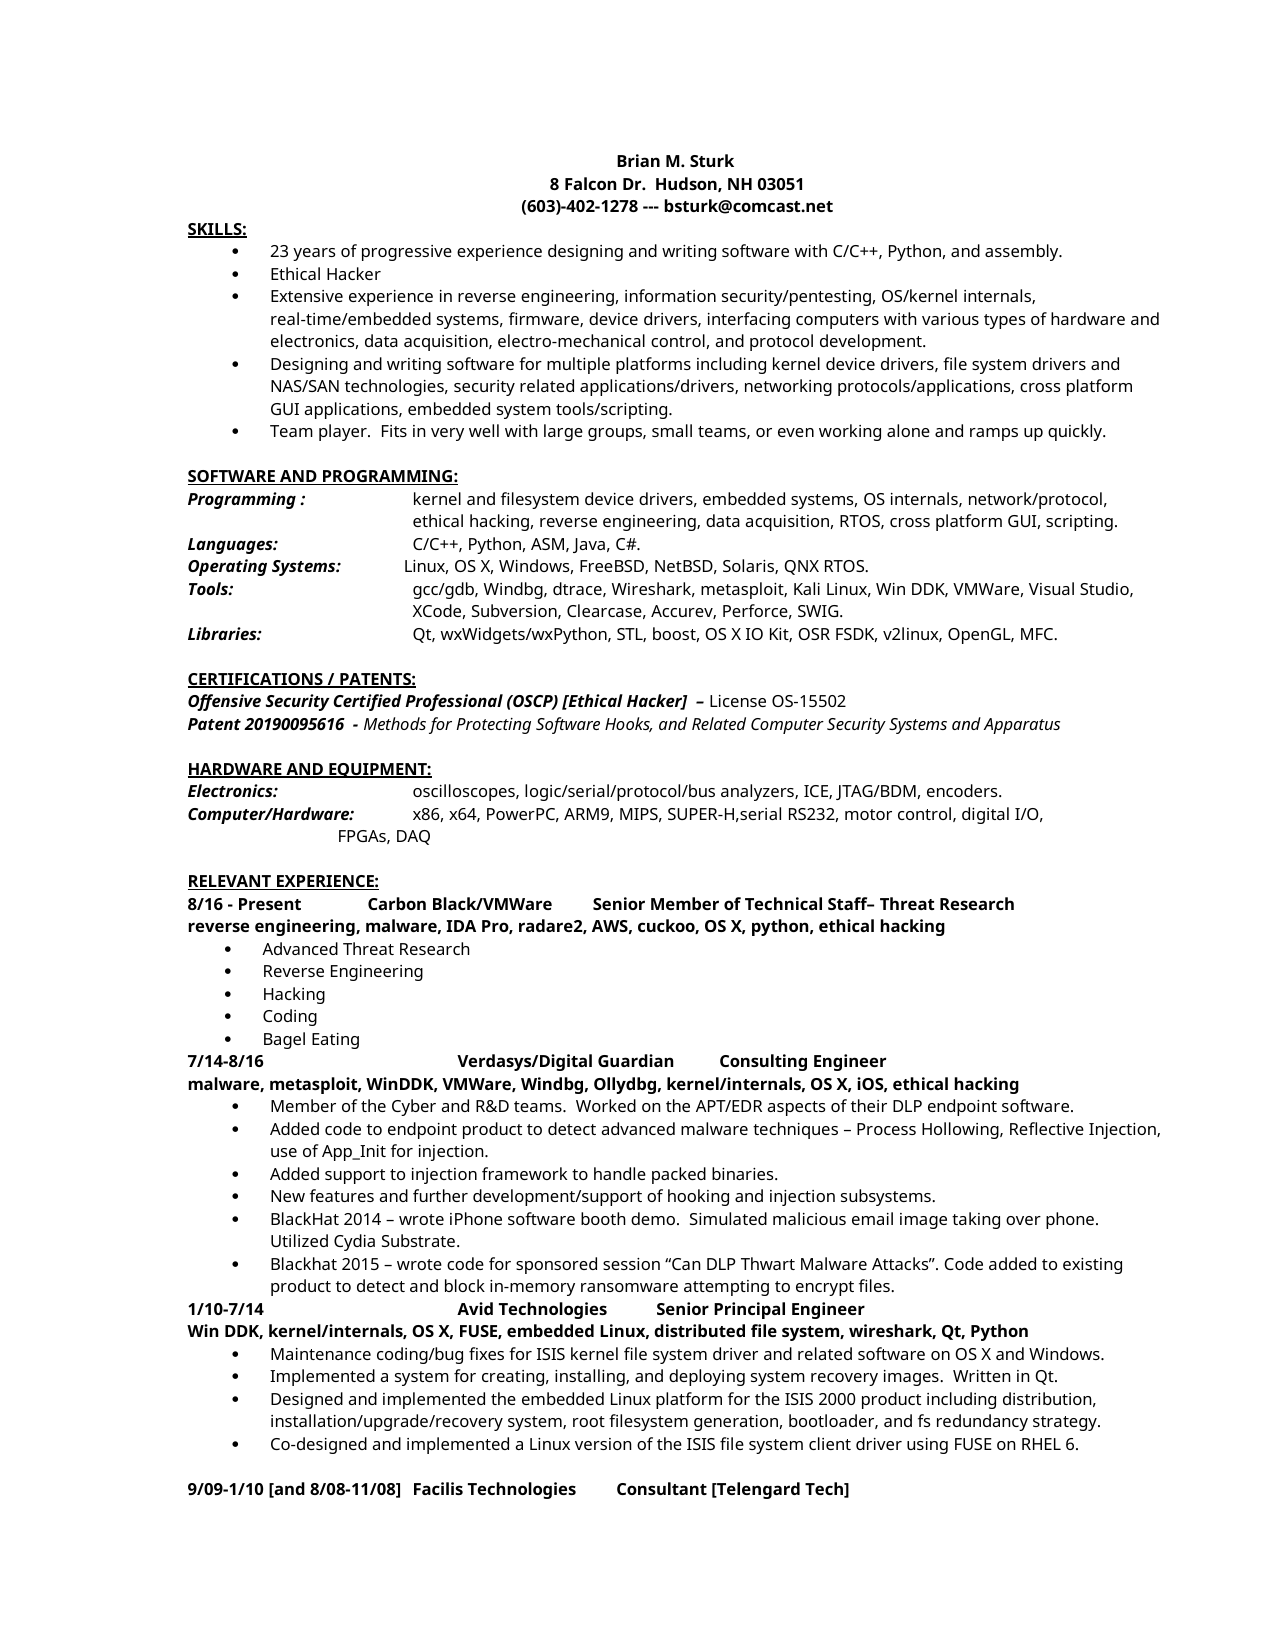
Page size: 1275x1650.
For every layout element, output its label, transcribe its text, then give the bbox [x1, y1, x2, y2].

list BlackHat 2014 – wrote iPhone software booth demo. Simulated malicious email image taking over phone. Utilized Cydia Substrate. [232, 1207, 1162, 1252]
text Patent 20190095616 - Methods for Protecting Software Hooks, and Related Computer Security Systems and Apparatus [187, 712, 1162, 735]
list Advanced Threat Research [225, 937, 1162, 960]
text HARDWARE AND EQUIPMENT: [187, 757, 1162, 780]
text 7/14-8/16 Verdasys/Digital Guardian Consulting Engineer [187, 1050, 1162, 1072]
list Added code to endpoint product to detect advanced malware techniques – Process Hollowing, Reflective Injection, use of App_Init for injection. [232, 1117, 1162, 1162]
text 9/09-1/10 [and 8/08-11/08] Facilis Technologies Consultant [Telengard Tech] [187, 1477, 1162, 1500]
text malware, metasploit, WinDDK, VMWare, Windbg, Ollydbg, kernel/internals, OS X, iOS, ethical hacking [187, 1072, 1162, 1095]
list Designed and implemented the embedded Linux platform for the ISIS 2000 product including distribution, installation/upgrade/recovery system, root filesystem generation, bootloader, and fs redundancy strategy. [232, 1387, 1162, 1432]
text FPGAs, DAQ [112, 825, 1162, 847]
subtitle 8 Falcon Dr. Hudson, NH 03051 [187, 172, 1162, 195]
list Bagel Eating [225, 1027, 1162, 1050]
text reverse engineering, malware, IDA Pro, radare2, AWS, cuckoo, OS X, python, ethical hacking [187, 915, 1162, 937]
list Team player. Fits in very well with large groups, small teams, or even working alone and ramps up quickly. [232, 420, 1162, 442]
list Member of the Cyber and R&D teams. Worked on the APT/EDR aspects of their DLP endpoint software. [232, 1095, 1162, 1117]
list Co-designed and implemented a Linux version of the ISIS file system client driver using FUSE on RHEL 6. [232, 1432, 1162, 1455]
list Implemented a system for creating, installing, and deploying system recovery images. Written in Qt. [232, 1365, 1162, 1387]
list Hacking [225, 982, 1162, 1005]
list Added support to injection framework to handle packed binaries. [232, 1162, 1162, 1185]
text CERTIFICATIONS / PATENTS: [187, 667, 1162, 690]
text Brian M. Sturk [187, 150, 1162, 172]
text 8/16 - Present Carbon Black/VMWare Senior Member of Technical Staff– Threat Research [187, 892, 1162, 915]
text Computer/Hardware: x86, x64, PowerPC, ARM9, MIPS, SUPER-H,serial RS232, motor control, digital I/O, [187, 802, 1162, 825]
text Tools: gcc/gdb, Windbg, dtrace, Wireshark, metasploit, Kali Linux, Win DDK, VMWare, Visual Studio, XCode, Subversion, Clearcase, Accurev, Perforce, SWIG. [187, 577, 1162, 622]
list Reverse Engineering [225, 960, 1162, 982]
text RELEVANT EXPERIENCE: [187, 870, 1162, 892]
text SOFTWARE AND PROGRAMMING: [187, 465, 1162, 487]
text SKILLS: [187, 217, 1162, 240]
list Coding [225, 1005, 1162, 1027]
text 1/10-7/14 Avid Technologies Senior Principal Engineer [187, 1297, 1162, 1320]
text Libraries: Qt, wxWidgets/wxPython, STL, boost, OS X IO Kit, OSR FSDK, v2linux, OpenGL, MFC. [187, 622, 1162, 645]
text Languages: C/C++, Python, ASM, Java, C#. [187, 532, 1162, 555]
list Ethical Hacker [232, 262, 1162, 285]
list Extensive experience in reverse engineering, information security/pentesting, OS/kernel internals, real-time/embedded systems, firmware, device drivers, interfacing computers with various types of hardware and electronics, data acquisition, electro-mechanical control, and protocol development. [232, 285, 1162, 352]
list New features and further development/support of hooking and injection subsystems. [232, 1185, 1162, 1207]
text Programming : kernel and filesystem device drivers, embedded systems, OS internals, network/protocol, ethical hacking, reverse engineering, data acquisition, RTOS, cross platform GUI, scripting. [187, 487, 1162, 532]
text Electronics: oscilloscopes, logic/serial/protocol/bus analyzers, ICE, JTAG/BDM, encoders. [187, 780, 1162, 802]
list Blackhat 2015 – wrote code for sponsored session “Can DLP Thwart Malware Attacks”. Code added to existing product to detect and block in-memory ransomware attempting to encrypt files. [232, 1252, 1162, 1297]
text Win DDK, kernel/internals, OS X, FUSE, embedded Linux, distributed file system, wireshark, Qt, Python [187, 1320, 1162, 1342]
list Designing and writing software for multiple platforms including kernel device drivers, file system drivers and NAS/SAN technologies, security related applications/drivers, networking protocols/applications, cross platform GUI applications, embedded system tools/scripting. [232, 352, 1162, 420]
list 23 years of progressive experience designing and writing software with C/C++, Python, and assembly. [232, 240, 1162, 262]
text Offensive Security Certified Professional (OSCP) [Ethical Hacker] – License OS-15502 [187, 690, 1162, 712]
list Maintenance coding/bug fixes for ISIS kernel file system driver and related software on OS X and Windows. [232, 1342, 1162, 1365]
text (603)-402-1278 --- bsturk@comcast.net [187, 195, 1162, 217]
text Operating Systems: Linux, OS X, Windows, FreeBSD, NetBSD, Solaris, QNX RTOS. [187, 555, 1162, 577]
